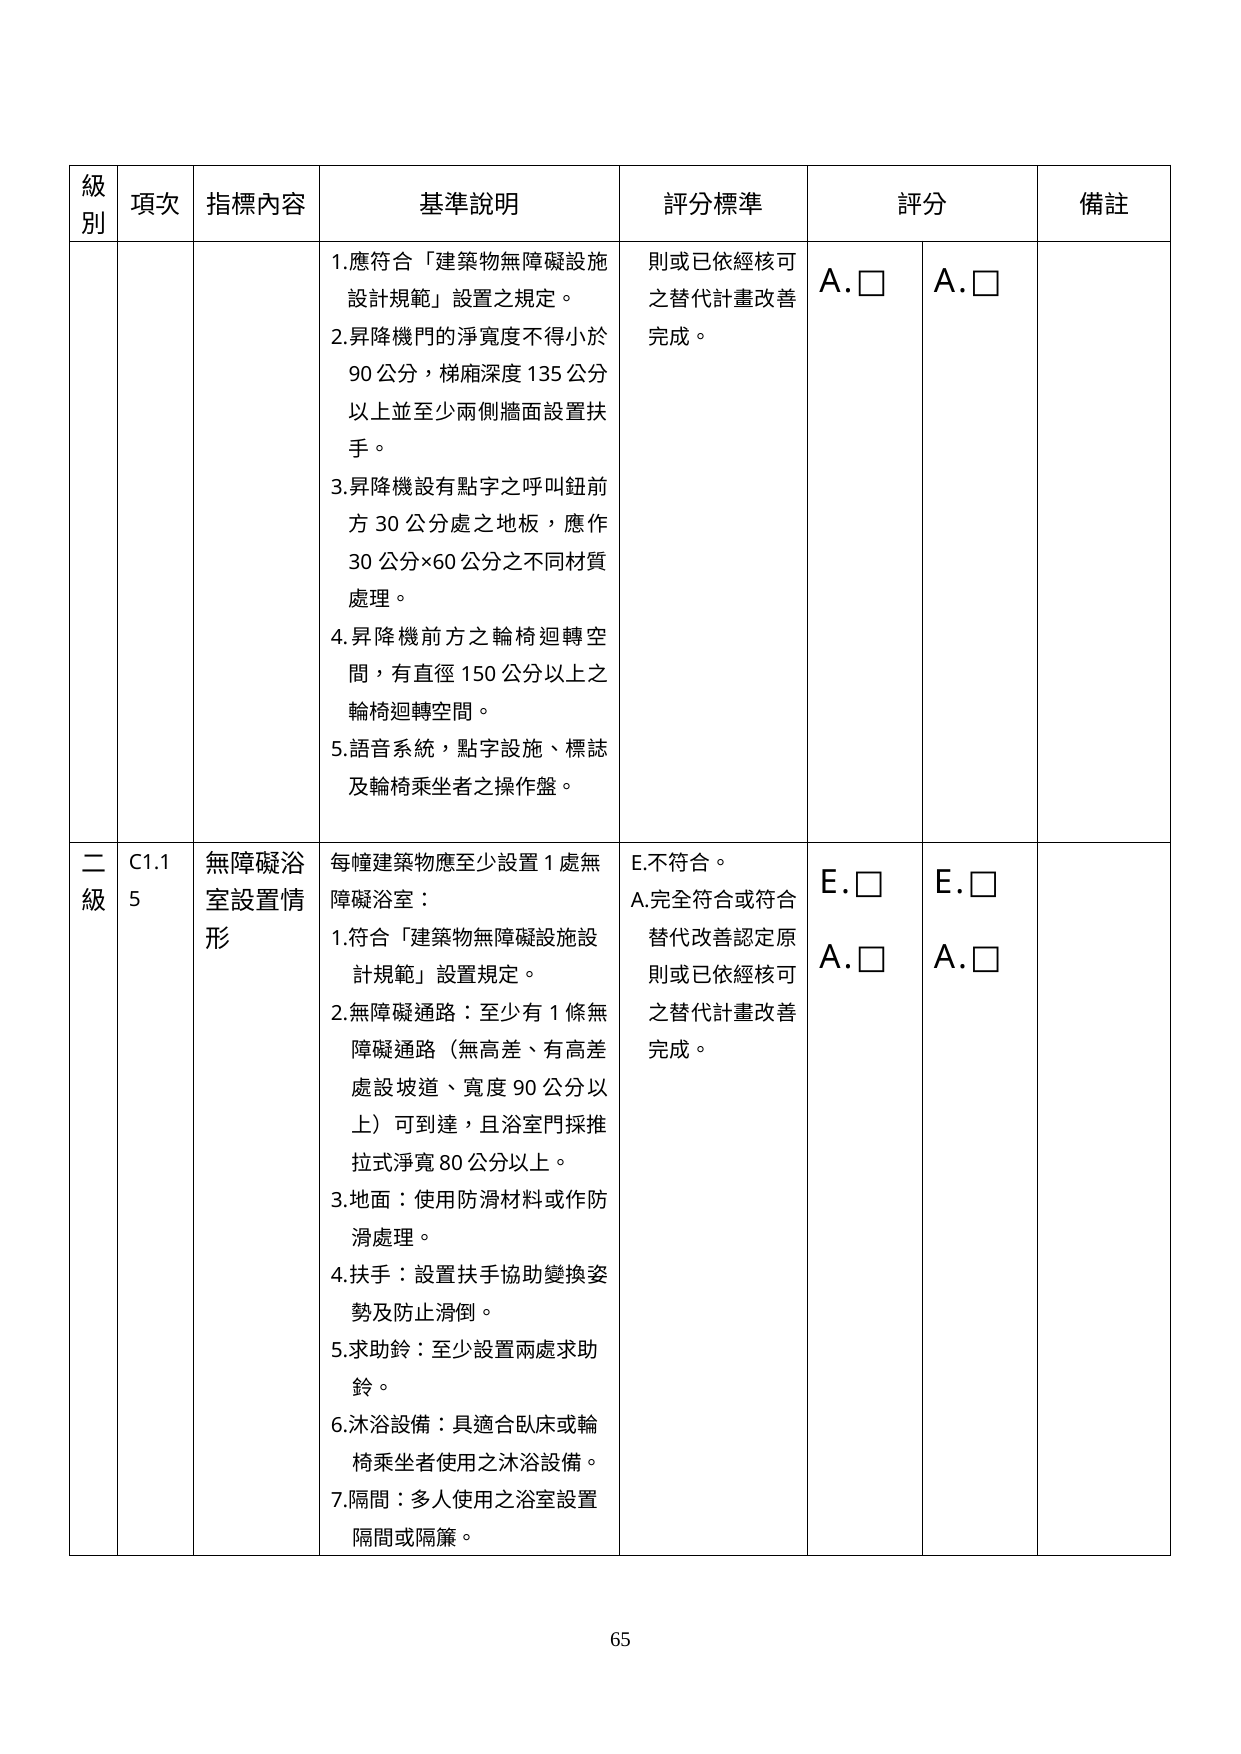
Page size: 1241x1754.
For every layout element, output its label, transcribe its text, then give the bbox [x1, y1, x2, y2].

table_cell 每幢建築物應至少設置1處無障礙浴室： 1.符合「建築物無障礙設施設計規範」設置規定。 2.無障礙通路：至少有1條無障礙通路（無高差、有高差處設坡道、寬度90公分以上）可到達，且浴室門採推拉式淨寬80公分以上。 3.地面：使用防滑材料或作防滑處理。 4.扶手：設置扶手協助變換姿勢及防止滑倒。 5.求助鈴：至少設置兩處求助鈴。 6.沐浴設備：具適合臥床或輪椅乘坐者使用之沐浴設備。 7.隔間：多人使用之浴室設置隔間或隔簾。 [320, 843, 619, 1555]
table_header 基準說明 [320, 166, 619, 241]
table_cell A.□ [808, 242, 922, 842]
table_header 項次 [118, 166, 193, 241]
table_cell 無障礙浴室設置情形 [194, 843, 319, 1555]
table_header 評分 [808, 166, 1037, 241]
table_header 評分標準 [620, 166, 807, 241]
table_header 備註 [1038, 166, 1170, 241]
table_cell E.□ A.□ [923, 843, 1037, 1555]
table_cell [194, 242, 319, 842]
table_cell [70, 242, 117, 842]
table_cell [118, 242, 193, 842]
table_cell 二級 [70, 843, 117, 1555]
table_cell E.□ A.□ [808, 843, 922, 1555]
table_cell A.□ [923, 242, 1037, 842]
table_cell [1038, 843, 1170, 1555]
table_cell 則或已依經核可之替代計畫改善完成。 [620, 242, 807, 842]
table_cell 1.應符合「建築物無障礙設施設計規範」設置之規定。 2.昇降機門的淨寬度不得小於90公分，梯廂深度135公分以上並至少兩側牆面設置扶手。 3.昇降機設有點字之呼叫鈕前方30公分處之地板，應作30 公分×60公分之不同材質處理。 4.昇降機前方之輪椅迴轉空間，有直徑150公分以上之輪椅迴轉空間。 5.語音系統，點字設施、標誌及輪椅乘坐者之操作盤。 [320, 242, 619, 842]
table_cell [1038, 242, 1170, 842]
table_header 級別 [70, 166, 117, 241]
table_cell C1.15 [118, 843, 193, 1555]
table_header 指標內容 [194, 166, 319, 241]
table_cell E.不符合。 A.完全符合或符合替代改善認定原則或已依經核可之替代計畫改善完成。 [620, 843, 807, 1555]
